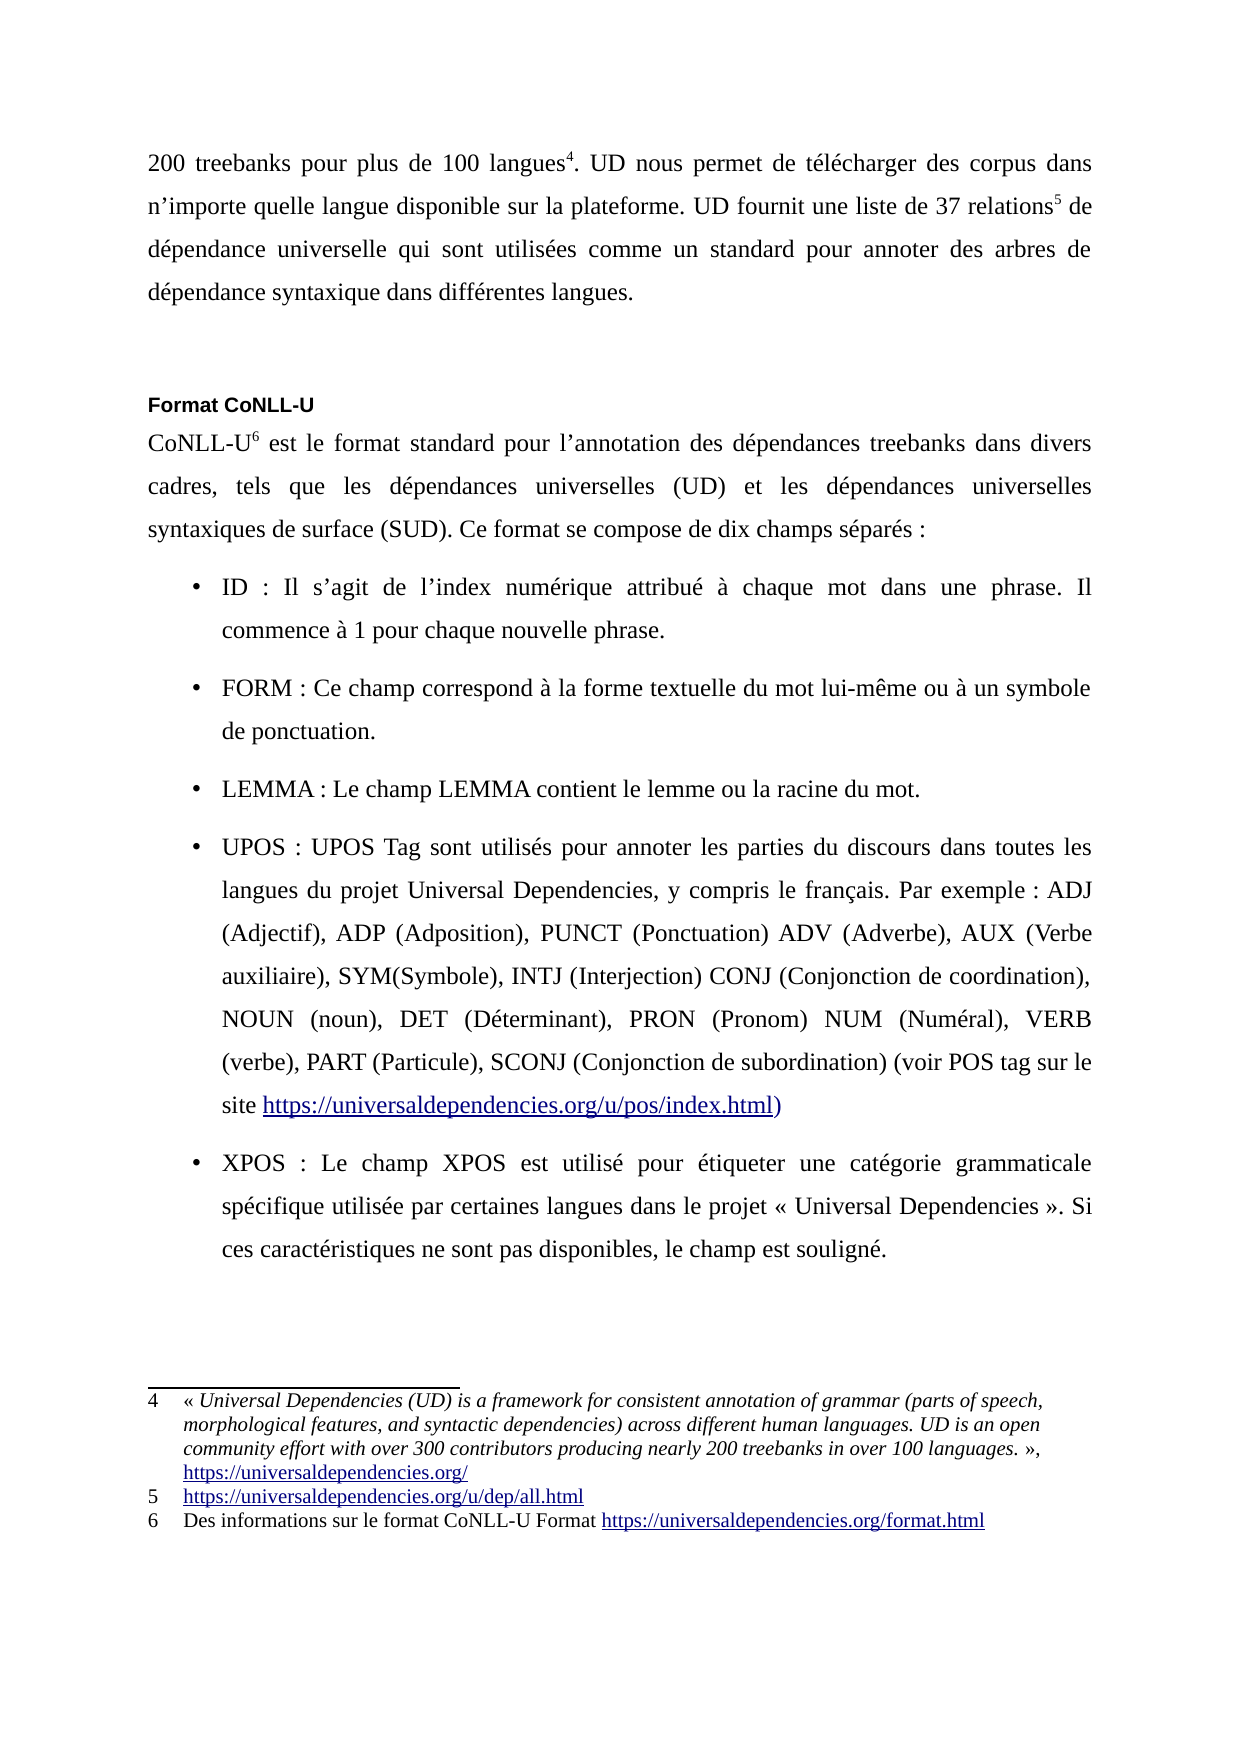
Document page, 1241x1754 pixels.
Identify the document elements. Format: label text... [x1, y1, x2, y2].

list ID : Il s’agit de l’index numérique attribué à chaque mot dans une phrase. Il commence à 1 pour chaque nouvelle phrase. [192, 572, 1092, 644]
text CoNLL-U est le format standard pour l’annotation des dépendances treebanks dans divers cadres, tels que les dépendances universelles (UD) et les dépendances universelles syntaxiques de surface (SUD). Ce format se compose de dix champs séparés : [148, 428, 1092, 543]
list XPOS : Le champ XPOS est utilisé pour étiqueter une catégorie grammaticale spécifique utilisée par certaines langues dans le projet « Universal Dependencies ». Si ces caractéristiques ne sont pas disponibles, le champ est souligné. [192, 1148, 1092, 1263]
list FORM : Ce champ correspond à la forme textuelle du mot lui-même ou à un symbole de ponctuation. [192, 673, 1092, 745]
list UPOS : UPOS Tag sont utilisés pour annoter les parties du discours dans toutes les langues du projet Universal Dependencies, y compris le français. Par exemple : ADJ (Adjectif), ADP (Adposition), PUNCT (Ponctuation) ADV (Adverbe), AUX (Verbe auxiliaire), SYM(Symbole), INTJ (Interjection) CONJ (Conjonction de coordination), NOUN (noun), DET (Déterminant), PRON (Pronom) NUM (Numéral), VERB (verbe), PART (Particule), SCONJ (Conjonction de subordination) (voir POS tag sur le site https://universaldependencies.org/u/pos/index.html) [192, 832, 1092, 1119]
text https://universaldependencies.org/u/dep/all.html [148, 1484, 1092, 1508]
text Format CoNLL-U [148, 392, 1092, 416]
text Des informations sur le format CoNLL-U Format https://universaldependencies.org/format.html [148, 1508, 1092, 1532]
text 200 treebanks pour plus de 100 langues. UD nous permet de télécharger des corpus dans n’importe quelle langue disponible sur la plateforme. UD fournit une liste de 37 relations de dépendance universelle qui sont utilisées comme un standard pour annoter des arbres de dépendance syntaxique dans différentes langues. [148, 148, 1092, 306]
text « Universal Dependencies (UD) is a framework for consistent annotation of grammar (parts of speech, morphological features, and syntactic dependencies) across different human languages. UD is an open community effort with over 300 contributors producing nearly 200 treebanks in over 100 languages. », https://universaldependencies.org/ [148, 1388, 1092, 1484]
list LEMMA : Le champ LEMMA contient le lemme ou la racine du mot. [192, 774, 1092, 803]
